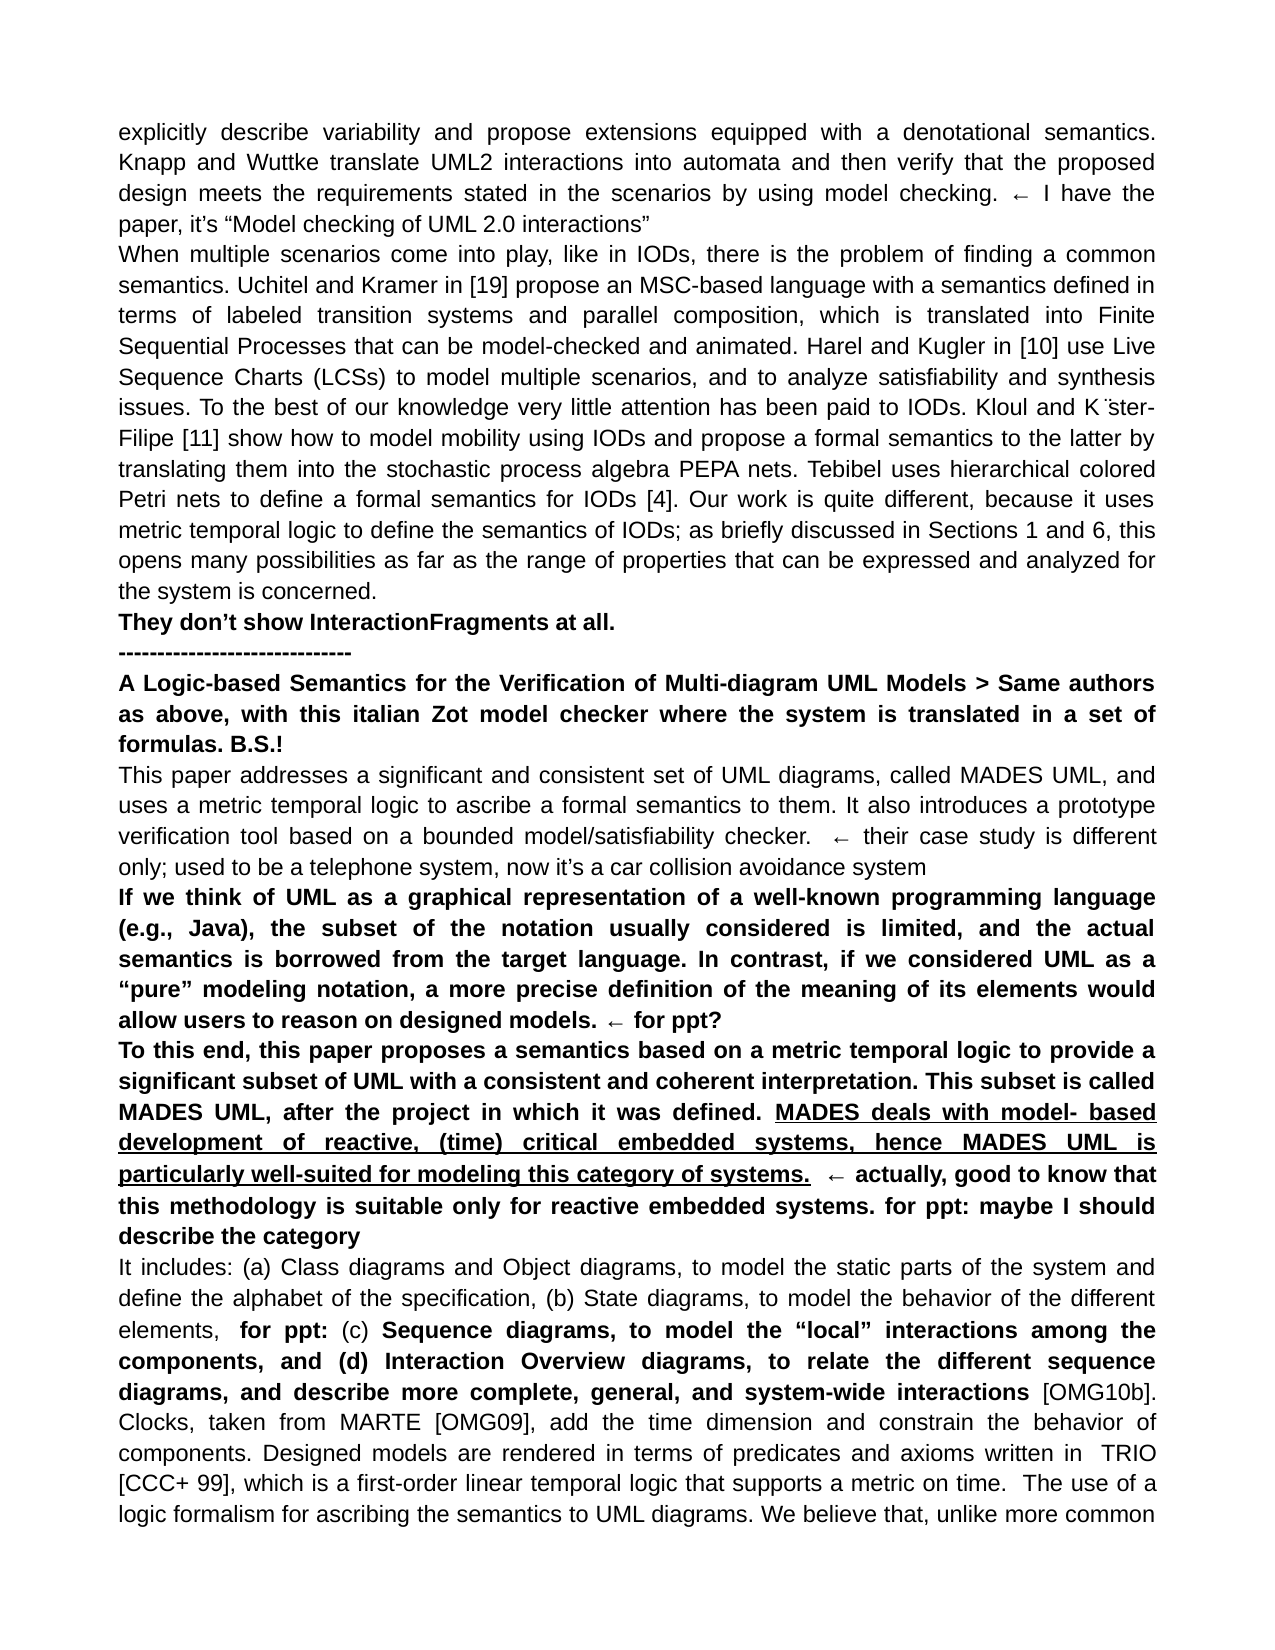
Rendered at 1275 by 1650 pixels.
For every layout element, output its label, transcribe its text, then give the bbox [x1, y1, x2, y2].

text To this end, this paper proposes a semantics based on a metric temporal logic to provide a significant subset of UML with a consistent and coherent interpretation. This subset is called MADES UML, after the project in which it was defined. MADES deals with model- based development of reactive, (time) critical embedded systems, hence MADES UML is [118, 1037, 1157, 1152]
text A Logic-based Semantics for the Verification of Multi-diagram UML Models > Same authors as above, with this italian Zot model checker where the system is translated in a set of formulas. B.S.! [118, 669, 1157, 757]
text They don’t show InteractionFragments at all. [118, 608, 1157, 635]
text If we think of UML as a graphical representation of a well-known programming language (e.g., Java), the subset of the notation usually considered is limited, and the actual semantics is borrowed from the target language. In contrast, if we considered UML as a “pure” modeling notation, a more precise definition of the meaning of its elements would allow users to reason on designed models. ← for ppt? [118, 884, 1157, 1033]
text explicitly describe variability and propose extensions equipped with a denotational semantics. Knapp and Wuttke translate UML2 interactions into automata and then verify that the proposed design meets the requirements stated in the scenarios by using model checking. ← I have the paper, it’s “Model checking of UML 2.0 interactions” [118, 118, 1157, 237]
text This paper addresses a significant and consistent set of UML diagrams, called MADES UML, and uses a metric temporal logic to ascribe a formal semantics to them. It also introduces a prototype verification tool based on a bounded model/satisfiability checker. ← their case study is different only; used to be a telephone system, now it’s a car collision avoidance system [118, 761, 1157, 880]
text ------------------------------ [118, 639, 1157, 666]
text particularly well-suited for modeling this category of systems. ← actually, good to know that this methodology is suitable only for reactive embedded systems. for ppt: maybe I should describe the category [118, 1154, 1157, 1249]
text It includes: (a) Class diagrams and Object diagrams, to model the static parts of the system and define the alphabet of the specification, (b) State diagrams, to model the behavior of the different elements, for ppt: (c) Sequence diagrams, to model the “local” interactions among the components, and (d) Interaction Overview diagrams, to relate the different sequence diagrams, and describe more complete, general, and system-wide interactions [OMG10b]. Clocks, taken from MARTE [OMG09], add the time dimension and constrain the behavior of components. Designed models are rendered in terms of predicates and axioms written in TRIO [CCC+ 99], which is a first-order linear temporal logic that supports a metric on time. The use of a logic formalism for ascribing the semantics to UML diagrams. We believe that, unlike more common [118, 1253, 1157, 1527]
text When multiple scenarios come into play, like in IODs, there is the problem of finding a common semantics. Uchitel and Kramer in [19] propose an MSC-based language with a semantics defined in terms of labeled transition systems and parallel composition, which is translated into Finite Sequential Processes that can be model-checked and animated. Harel and Kugler in [10] use Live Sequence Charts (LCSs) to model multiple scenarios, and to analyze satisfiability and synthesis issues. To the best of our knowledge very little attention has been paid to IODs. Kloul and K ̈ster-Filipe [11] show how to model mobility using IODs and propose a formal semantics to the latter by translating them into the stochastic process algebra PEPA nets. Tebibel uses hierarchical colored Petri nets to define a formal semantics for IODs [4]. Our work is quite different, because it uses metric temporal logic to define the semantics of IODs; as briefly discussed in Sections 1 and 6, this opens many possibilities as far as the range of properties that can be expressed and analyzed for the system is concerned. [118, 241, 1157, 604]
